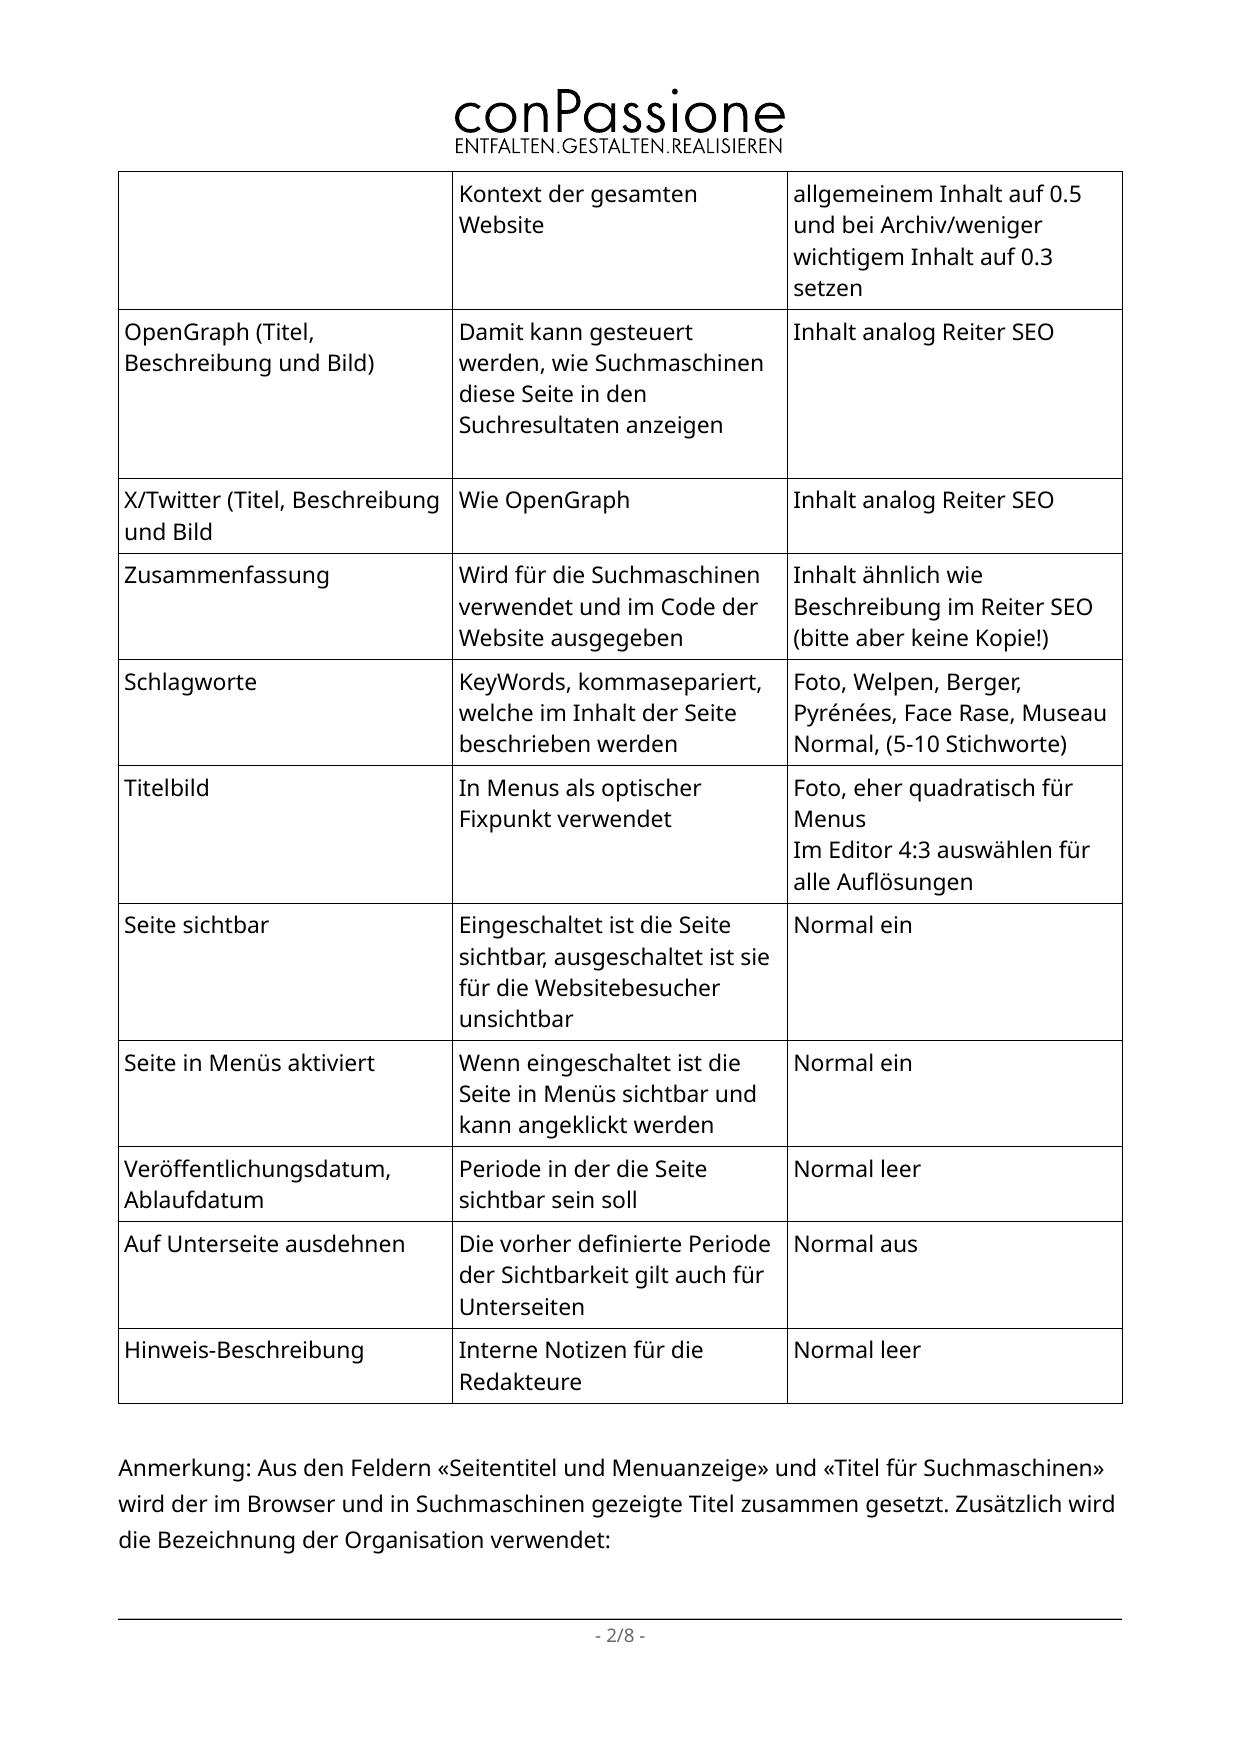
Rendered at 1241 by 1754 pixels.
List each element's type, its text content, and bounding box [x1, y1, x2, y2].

table_cell Wie OpenGraph [453, 479, 787, 552]
table_cell In Menus als optischer Fixpunkt verwendet [453, 766, 787, 902]
table_cell Seite sichtbar [119, 904, 452, 1040]
table_cell Foto, eher quadratisch für Menus Im Editor 4:3 auswählen für alle Auflösungen [788, 766, 1122, 902]
table_cell Hinweis-Beschreibung [119, 1329, 452, 1402]
table_cell Wird für die Suchmaschinen verwendet und im Code der Website ausgegeben [453, 554, 787, 659]
table_cell Eingeschaltet ist die Seite sichtbar, ausgeschaltet ist sie für die Websitebesucher unsichtbar [453, 904, 787, 1040]
table_cell Foto, Welpen, Berger, Pyrénées, Face Rase, Museau Normal, (5-10 Stichworte) [788, 660, 1122, 765]
table_cell allgemeinem Inhalt auf 0.5 und bei Archiv/weniger wichtigem Inhalt auf 0.3 setzen [788, 172, 1122, 309]
table_cell [119, 172, 452, 309]
table_cell Normal ein [788, 904, 1122, 1040]
table_cell Kontext der gesamten Website [453, 172, 787, 309]
table_cell Veröffentlichungsdatum, Ablaufdatum [119, 1147, 452, 1221]
table_cell OpenGraph (Titel, Beschreibung und Bild) [119, 310, 452, 477]
table_cell Seite in Menüs aktiviert [119, 1041, 452, 1146]
table_cell Auf Unterseite ausdehnen [119, 1222, 452, 1327]
table_cell Normal ein [788, 1041, 1122, 1146]
table_cell Schlagworte [119, 660, 452, 765]
table_cell Normal leer [788, 1329, 1122, 1402]
table_cell Damit kann gesteuert werden, wie Suchmaschinen diese Seite in den Suchresultaten anzeigen [453, 310, 787, 477]
table_cell Inhalt analog Reiter SEO [788, 310, 1122, 477]
table_cell Die vorher definierte Periode der Sichtbarkeit gilt auch für Unterseiten [453, 1222, 787, 1327]
text Anmerkung: Aus den Feldern «Seitentitel und Menuanzeige» und «Titel für Suchmaschinen» wird der im Browser und in Suchmaschinen gezeigte Titel zusammen gesetzt. Zusätzlich wird die Bezeichnung der Organisation verwendet: [118, 1452, 1122, 1591]
table_cell Inhalt analog Reiter SEO [788, 479, 1122, 552]
table_cell Zusammenfassung [119, 554, 452, 659]
table_cell Inhalt ähnlich wie Beschreibung im Reiter SEO (bitte aber keine Kopie!) [788, 554, 1122, 659]
table_cell KeyWords, kommasepariert, welche im Inhalt der Seite beschrieben werden [453, 660, 787, 765]
table_cell Wenn eingeschaltet ist die Seite in Menüs sichtbar und kann angeklickt werden [453, 1041, 787, 1146]
table_cell Interne Notizen für die Redakteure [453, 1329, 787, 1402]
table_cell Normal aus [788, 1222, 1122, 1327]
table_cell Normal leer [788, 1147, 1122, 1221]
table_cell X/Twitter (Titel, Beschreibung und Bild [119, 479, 452, 552]
table_cell Periode in der die Seite sichtbar sein soll [453, 1147, 787, 1221]
table_cell Titelbild [119, 766, 452, 902]
